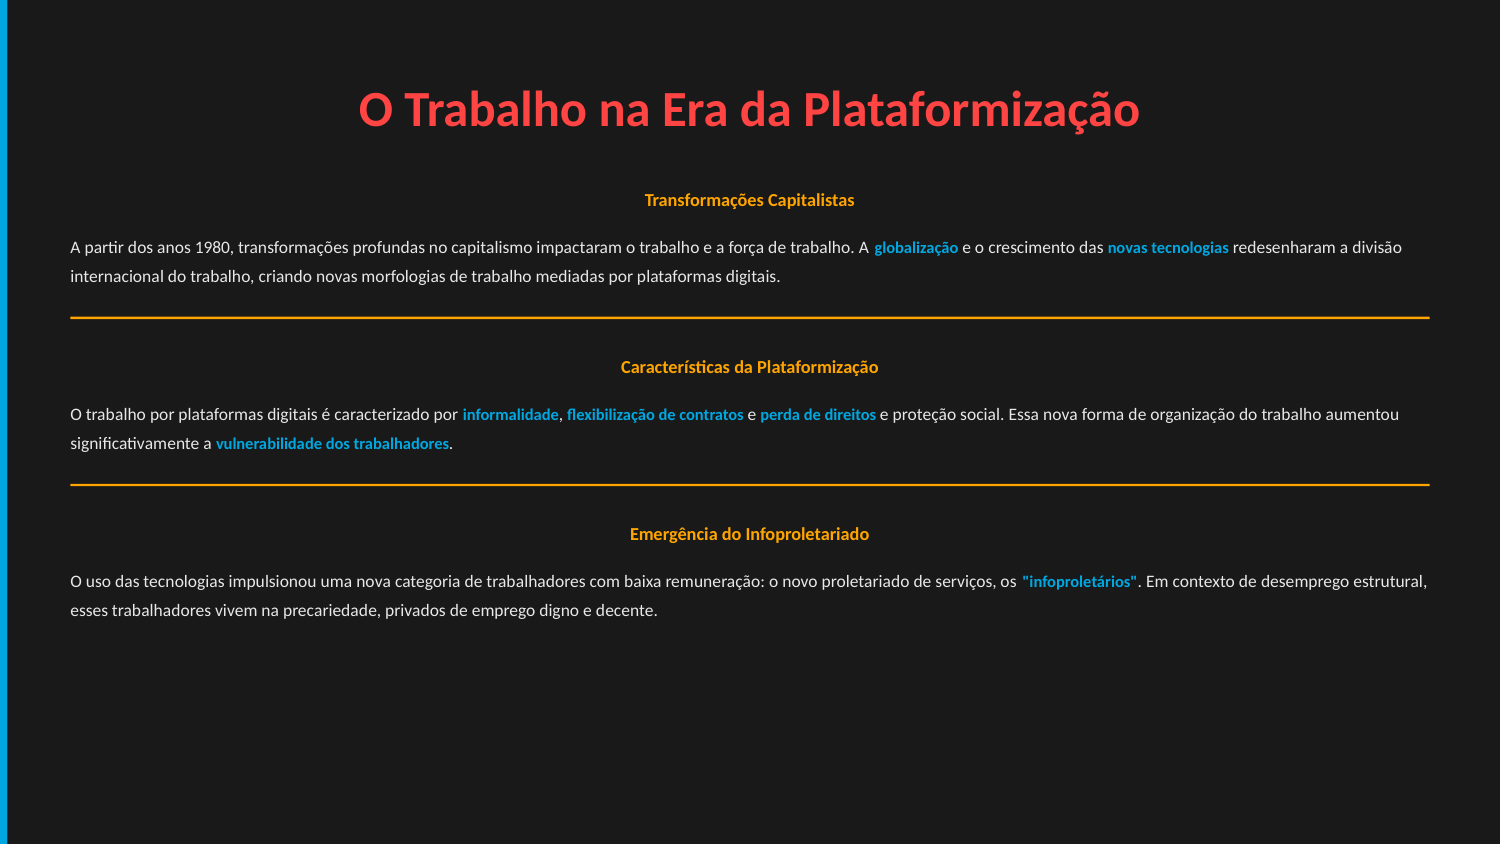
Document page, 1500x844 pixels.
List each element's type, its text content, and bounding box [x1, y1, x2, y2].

picture [8, 0, 1500, 844]
text_box [70, 454, 1430, 487]
text_box O trabalho por plataformas digitais é caracterizado por informalidade, flexibilização de contratos e perda de direitos e proteção social. Essa nova forma de organização do trabalho aumentou significativamente a vulnerabilidade dos trabalhadores. [70, 394, 1430, 454]
text_box Transformações Capitalistas [644, 184, 856, 210]
text_box A partir dos anos 1980, transformações profundas no capitalismo impactaram o trabalho e a força de trabalho. A globalização e o crescimento das novas tecnologias redesenharam a divisão internacional do trabalho, criando novas morfologias de trabalho mediadas por plataformas digitais. [70, 227, 1430, 286]
text_box Características da Plataformização [620, 351, 879, 377]
text_box O Trabalho na Era da Plataformização [358, 70, 1142, 138]
text_box Emergência do Infoproletariado [630, 519, 870, 545]
text_box [70, 286, 1430, 320]
text_box [70, 184, 1430, 227]
text_box O uso das tecnologias impulsionou uma nova categoria de trabalhadores com baixa remuneração: o novo proletariado de serviços, os "infoproletários". Em contexto de desemprego estrutural, esses trabalhadores vivem na precariedade, privados de emprego digno e decente. [70, 561, 1430, 621]
text_box [70, 351, 1430, 394]
